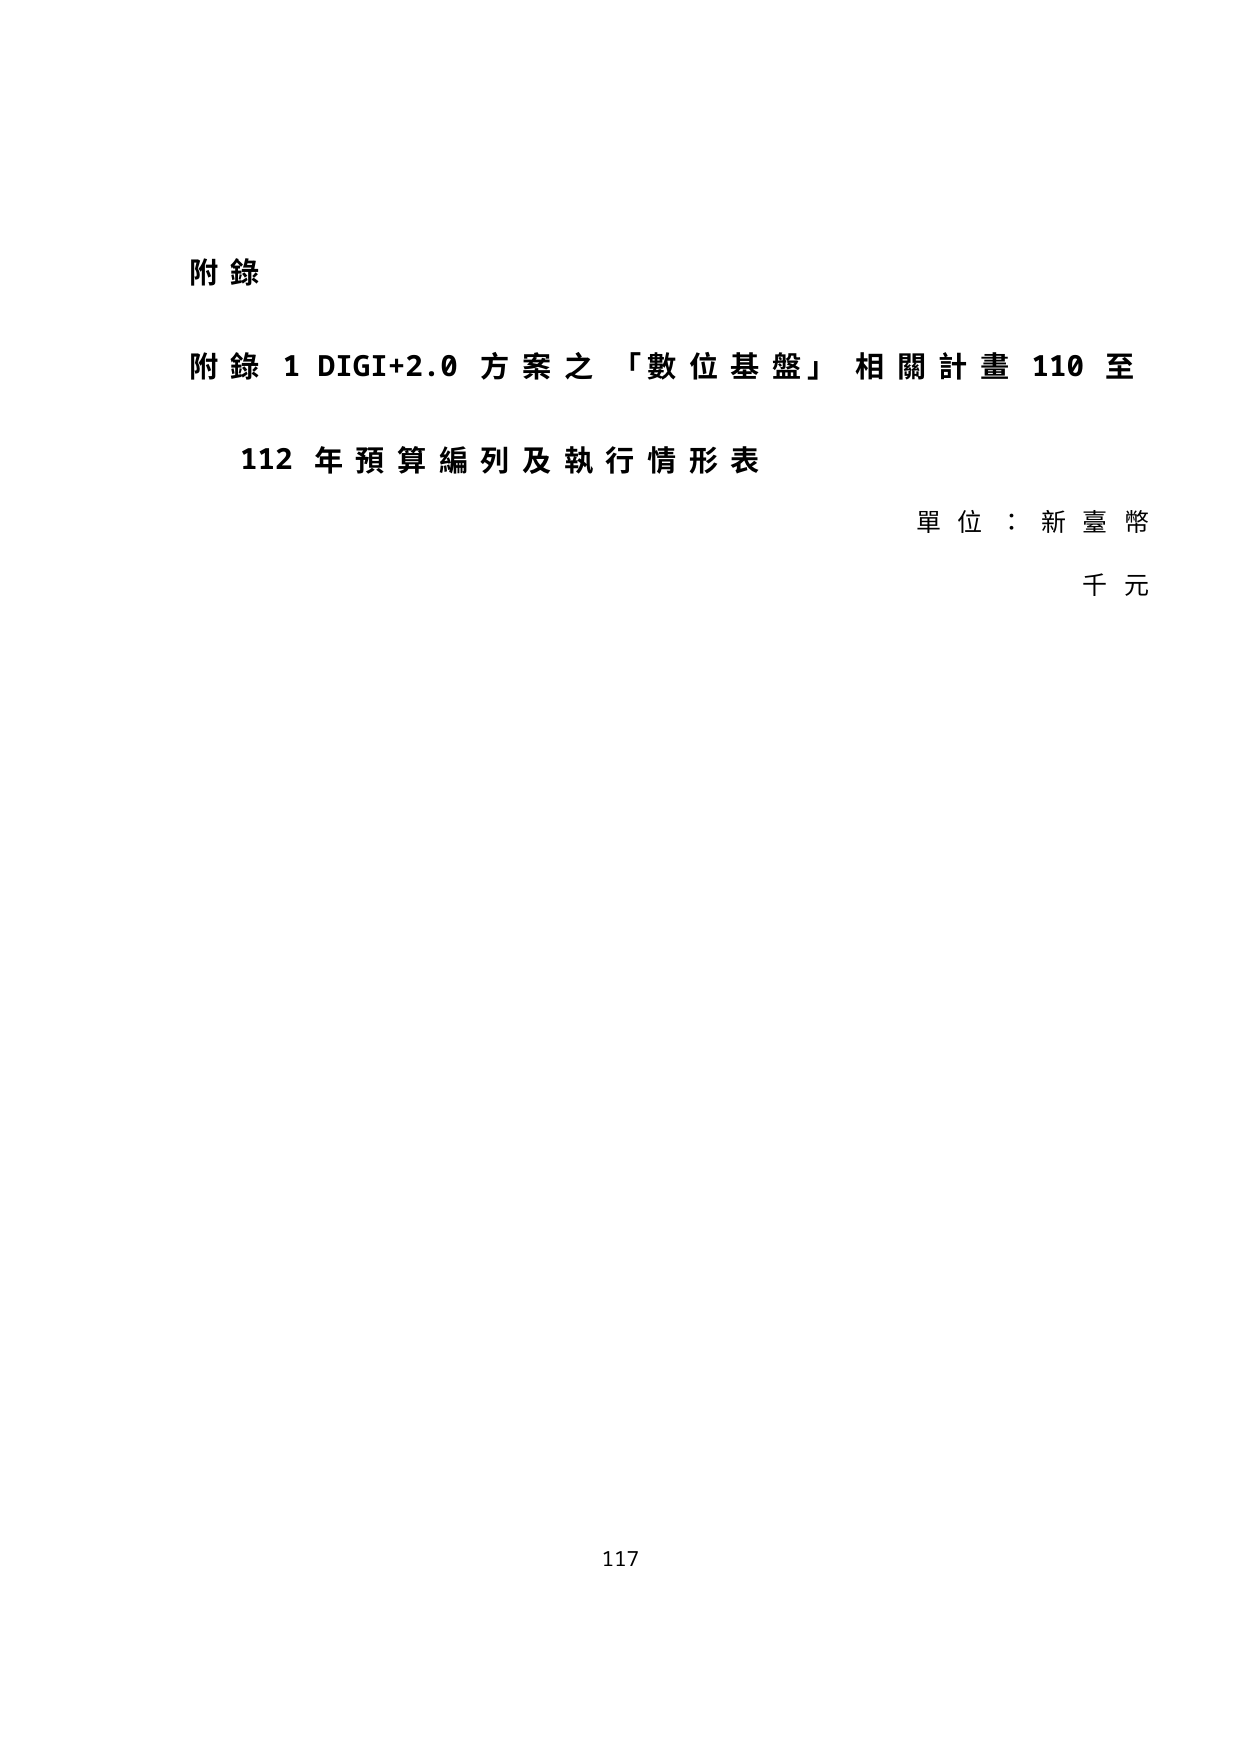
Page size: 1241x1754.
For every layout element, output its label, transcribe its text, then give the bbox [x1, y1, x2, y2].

text 附錄1 DIGI+2.0方案之「數位基盤」相關計畫110至112年預算編列及執行情形表 [101, 292, 1157, 479]
text 附錄 [130, 229, 1058, 292]
text 單位：新臺幣千元 [112, 479, 1157, 604]
